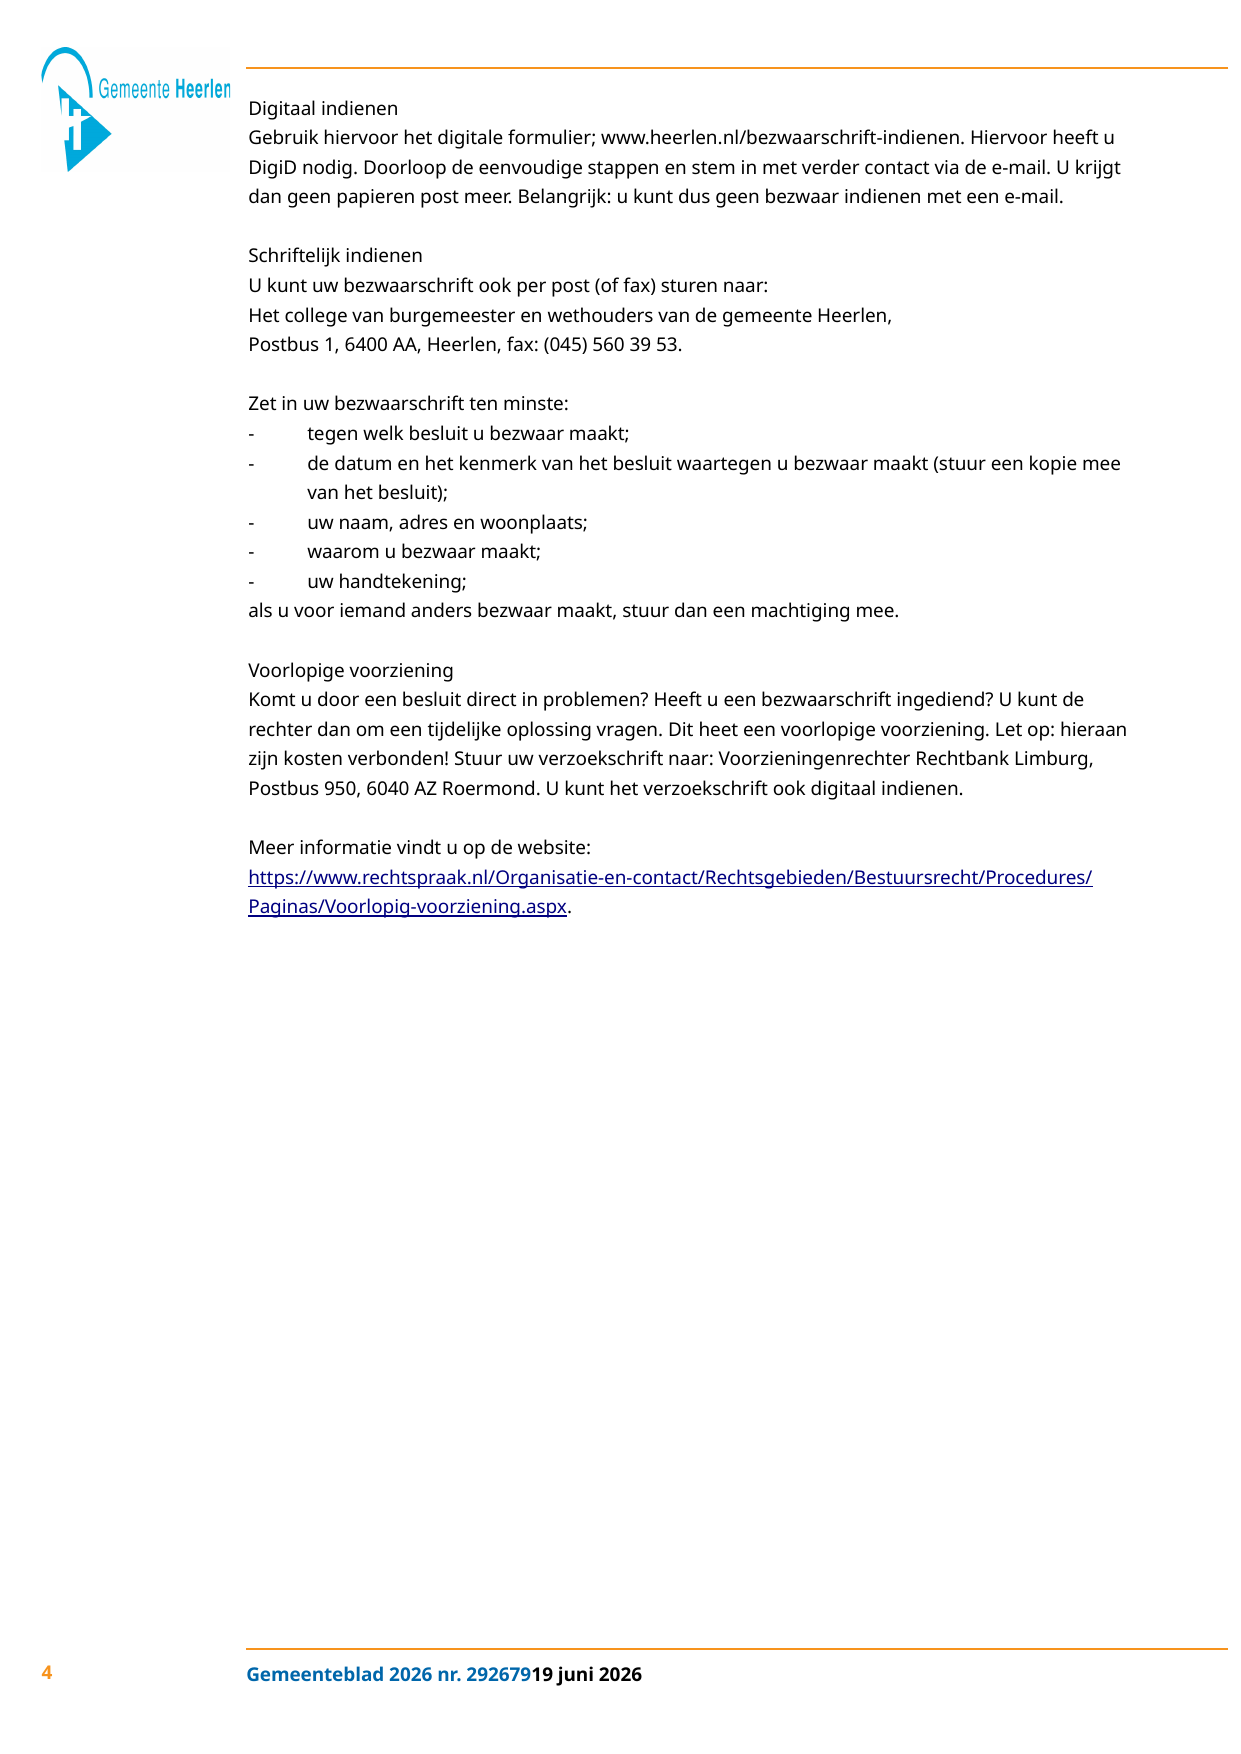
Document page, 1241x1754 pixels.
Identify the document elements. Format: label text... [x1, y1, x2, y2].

text Het college van burgemeester en wethouders van de gemeente Heerlen, [248, 302, 1152, 328]
text Voorlopige voorziening [248, 657, 1152, 683]
text U kunt uw bezwaarschrift ook per post (of fax) sturen naar: [248, 272, 1152, 298]
list de datum en het kenmerk van het besluit waartegen u bezwaar maakt (stuur een kopie mee van het besluit); [248, 450, 1152, 505]
text Gebruik hiervoor het digitale formulier; www.heerlen.nl/bezwaarschrift-indienen. Hiervoor heeft u DigiD nodig. Doorloop de eenvoudige stappen en stem in met verder contact via de e-mail. U krijgt dan geen papieren post meer. Belangrijk: u kunt dus geen bezwaar indienen met een e-mail. [248, 124, 1152, 209]
text Postbus 1, 6400 AA, Heerlen, fax: (045) 560 39 53. [248, 331, 1152, 357]
text Zet in uw bezwaarschrift ten minste: [248, 391, 1152, 416]
text Meer informatie vindt u op de website: https://www.rechtspraak.nl/Organisatie-en-contact/Rechtsgebieden/Bestuursrecht/Procedures/Paginas/Voorlopig-voorziening.aspx. [248, 834, 1152, 919]
text als u voor iemand anders bezwaar maakt, stuur dan een machtiging mee. [248, 598, 1152, 623]
list tegen welk besluit u bezwaar maakt; [248, 420, 1152, 446]
list waarom u bezwaar maakt; [248, 538, 1152, 564]
picture [41, 47, 59, 70]
picture [41, 47, 231, 172]
text Schriftelijk indienen [248, 243, 1152, 268]
text Digitaal indienen [248, 95, 1152, 121]
list uw naam, adres en woonplaats; [248, 509, 1152, 535]
list uw handtekening; [248, 568, 1152, 594]
text Komt u door een besluit direct in problemen? Heeft u een bezwaarschrift ingediend? U kunt de rechter dan om een tijdelijke oplossing vragen. Dit heet een voorlopige voorziening. Let op: hieraan zijn kosten verbonden! Stuur uw verzoekschrift naar: Voorzieningenrechter Rechtbank Limburg, Postbus 950, 6040 AZ Roermond. U kunt het verzoekschrift ook digitaal indienen. [248, 686, 1152, 801]
